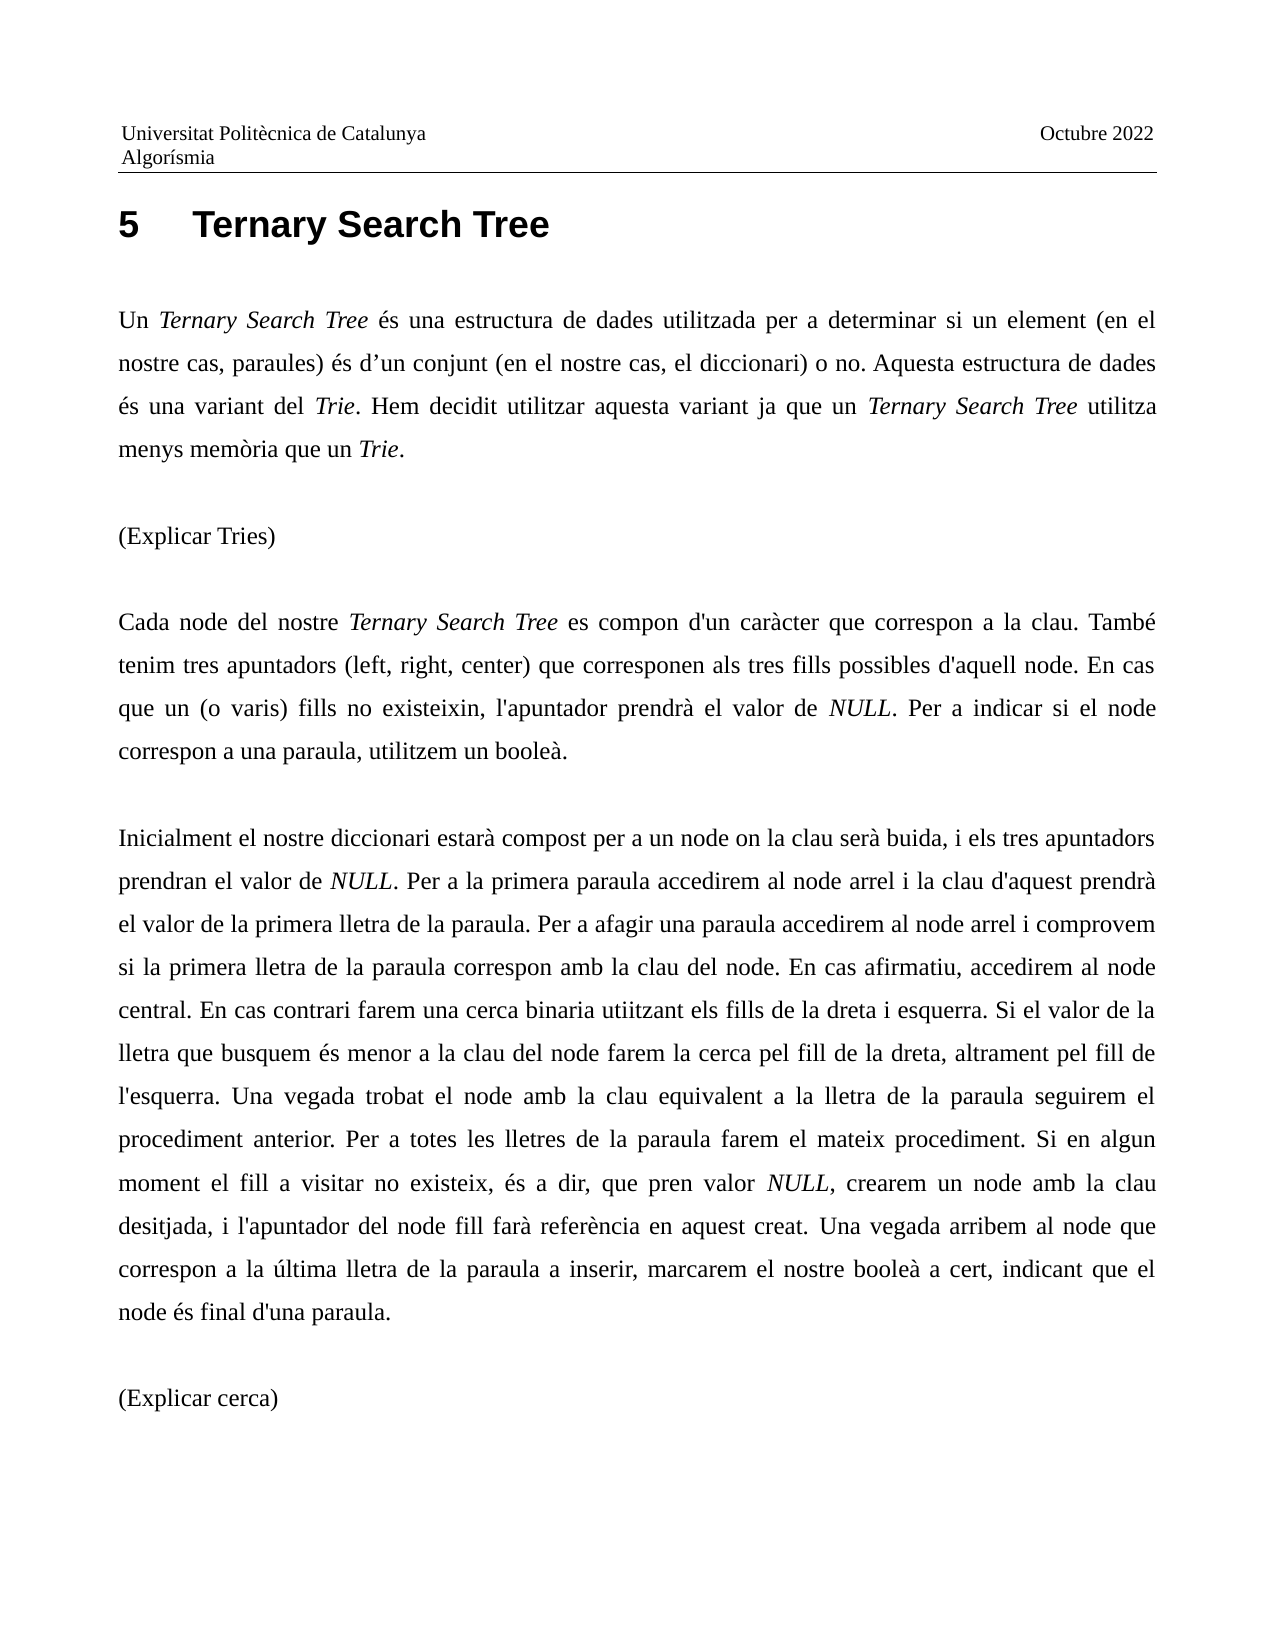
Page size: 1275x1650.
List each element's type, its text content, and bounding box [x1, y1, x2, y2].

text Un Ternary Search Tree és una estructura de dades utilitzada per a determinar si un element (en el nostre cas, paraules) és d’un conjunt (en el nostre cas, el diccionari) o no. Aquesta estructura de dades és una variant del Trie. Hem decidit utilitzar aquesta variant ja que un Ternary Search Tree utilitza menys memòria que un Trie. [118, 305, 1157, 463]
subtitle 5 Ternary Search Tree [118, 202, 1157, 245]
text (Explicar Tries) [118, 521, 1157, 549]
text Inicialment el nostre diccionari estarà compost per a un node on la clau serà buida, i els tres apuntadors prendran el valor de NULL. Per a la primera paraula accedirem al node arrel i la clau d'aquest prendrà el valor de la primera lletra de la paraula. Per a afagir una paraula accedirem al node arrel i comprovem si la primera lletra de la paraula correspon amb la clau del node. En cas afirmatiu, accedirem al node central. En cas contrari farem una cerca binaria utiitzant els fills de la dreta i esquerra. Si el valor de la lletra que busquem és menor a la clau del node farem la cerca pel fill de la dreta, altrament pel fill de l'esquerra. Una vegada trobat el node amb la clau equivalent a la lletra de la paraula seguirem el procediment anterior. Per a totes les lletres de la paraula farem el mateix procediment. Si en algun moment el fill a visitar no existeix, és a dir, que pren valor NULL, crearem un node amb la clau desitjada, i l'apuntador del node fill farà referència en aquest creat. Una vegada arribem al node que correspon a la última lletra de la paraula a inserir, marcarem el nostre booleà a cert, indicant que el node és final d'una paraula. [118, 823, 1157, 1326]
text Cada node del nostre Ternary Search Tree es compon d'un caràcter que correspon a la clau. També tenim tres apuntadors (left, right, center) que corresponen als tres fills possibles d'aquell node. En cas que un (o varis) fills no existeixin, l'apuntador prendrà el valor de NULL. Per a indicar si el node correspon a una paraula, utilitzem un booleà. [118, 607, 1157, 765]
text (Explicar cerca) [118, 1383, 1157, 1412]
